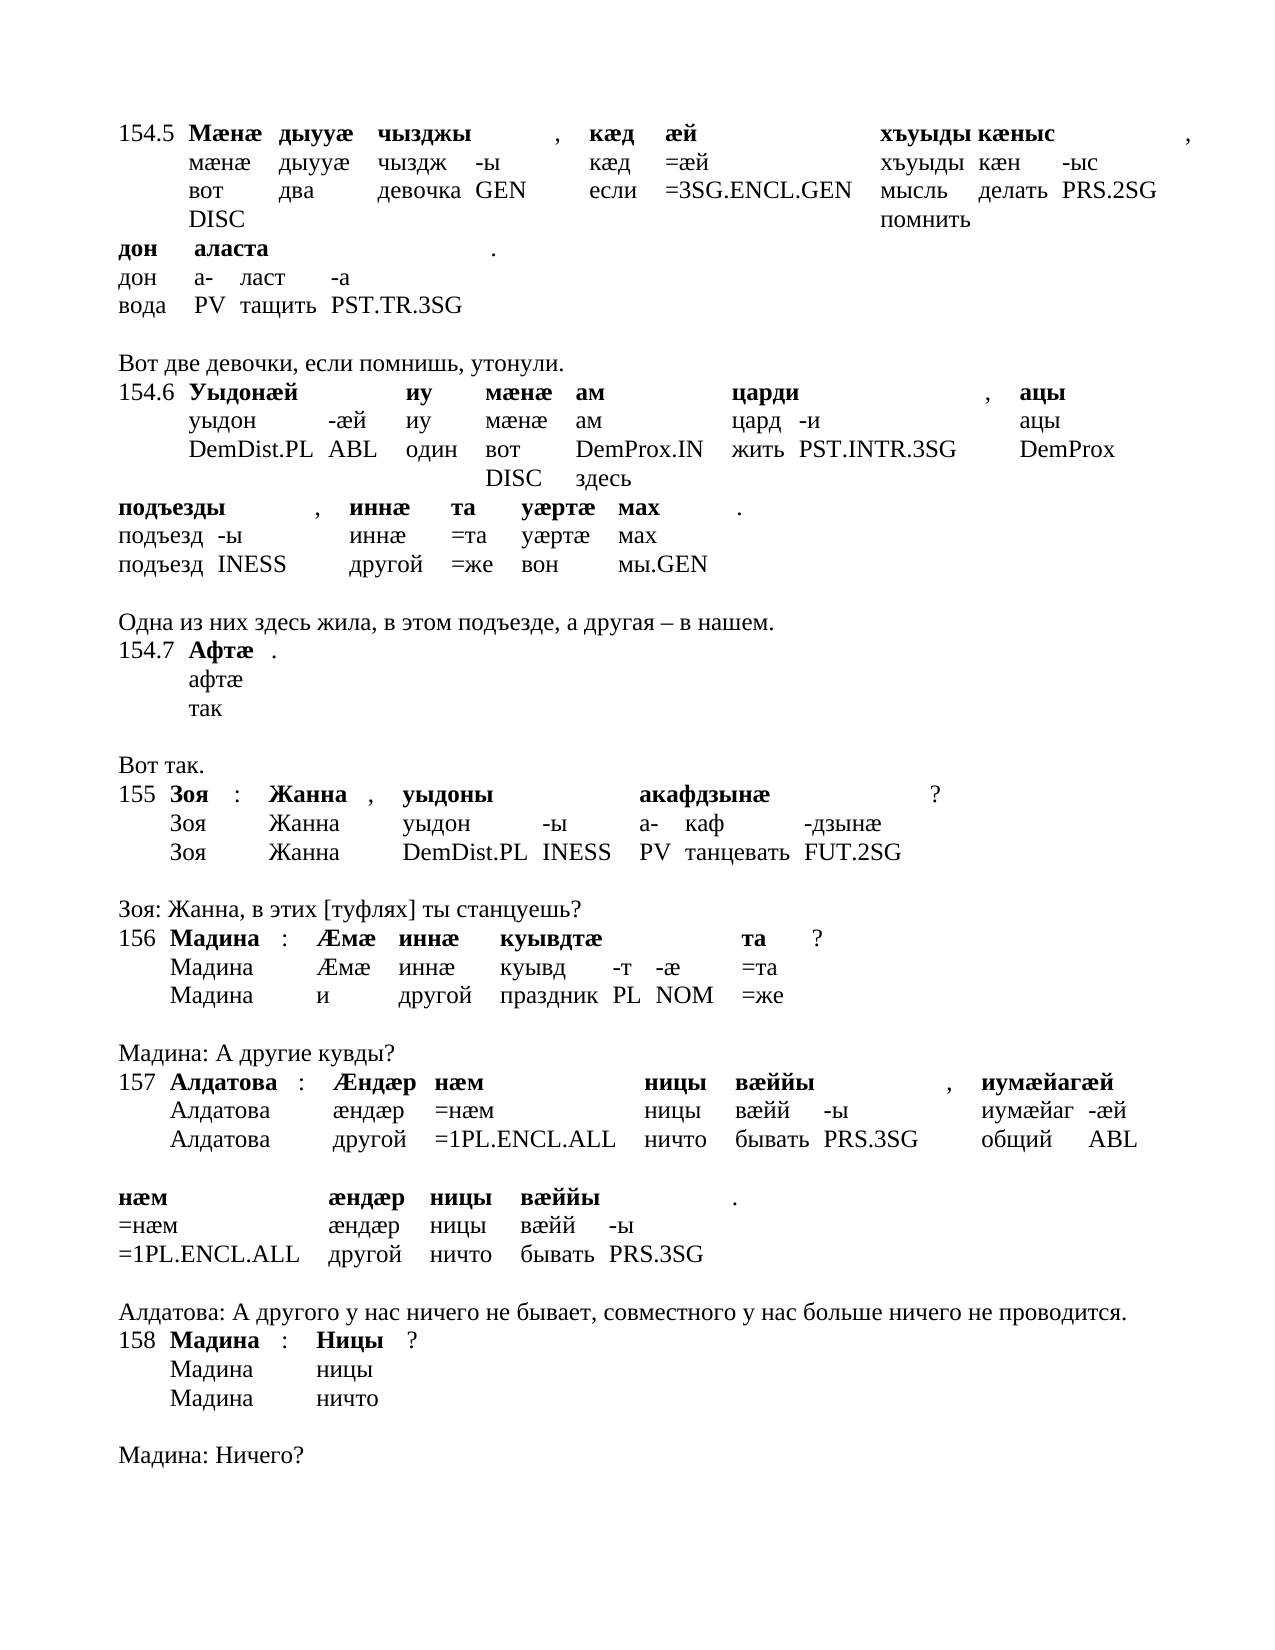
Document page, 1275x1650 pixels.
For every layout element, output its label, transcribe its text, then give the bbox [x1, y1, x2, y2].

text PRS.3SG [823, 1124, 919, 1153]
text , [946, 1067, 967, 1096]
text иннæ [398, 923, 486, 952]
text Мадина: А другие кувды? [118, 1038, 1249, 1067]
text Мадина: Ничего? [118, 1441, 1249, 1469]
text Мадина [169, 1354, 253, 1383]
text куывдтæ [500, 923, 728, 952]
text вода [118, 291, 166, 319]
text . [490, 233, 511, 262]
text мысль [880, 176, 964, 204]
text =3SG.ENCL.GEN [665, 176, 853, 204]
text ацы [1019, 406, 1115, 434]
text Уыдонæй [188, 377, 392, 406]
text а- [639, 808, 671, 837]
text подъезд [118, 521, 203, 549]
text уæртæ [521, 492, 604, 521]
text иннæ [398, 952, 472, 981]
text PRS.2SG [1062, 176, 1157, 204]
text вон [521, 549, 590, 578]
text DemDist.PL [188, 434, 314, 463]
text цард [732, 406, 785, 434]
text Мадина [169, 952, 253, 981]
text афтæ [188, 664, 243, 693]
text Афтæ [188, 636, 257, 664]
text ницы [316, 1354, 379, 1383]
text =же [741, 981, 784, 1009]
text иу [406, 406, 458, 434]
text Æмæ [316, 923, 384, 952]
text 158 [118, 1326, 156, 1354]
text мах [618, 521, 708, 549]
text DemProx.IN [575, 434, 704, 463]
text -ы [542, 808, 612, 837]
text =1PL.ENCL.ALL [118, 1239, 300, 1268]
text девочка [377, 176, 461, 204]
text мах [618, 492, 722, 521]
text вæйй [735, 1096, 809, 1124]
text уыдон [402, 808, 528, 837]
text другой [349, 549, 423, 578]
text ам [575, 377, 718, 406]
text каф [685, 808, 790, 837]
text другой [333, 1124, 407, 1153]
text ? [929, 779, 951, 808]
text кæн [978, 147, 1048, 176]
text та [451, 492, 507, 521]
text так [188, 693, 243, 722]
text ласт [240, 262, 317, 291]
text , [368, 779, 389, 808]
text Мадина [169, 923, 267, 952]
text подъезд [118, 549, 203, 578]
text помнить [880, 204, 1171, 233]
text хъуыды кæныс [880, 118, 1171, 147]
text куывд [500, 952, 598, 981]
text -ы [609, 1211, 704, 1239]
text иумæйаг [981, 1096, 1074, 1124]
text мæнæ [485, 377, 562, 406]
text , [314, 492, 335, 521]
text Зоя [169, 808, 206, 837]
text Одна из них здесь жила, в этом подъезде, а другая – в нашем. [118, 607, 1249, 636]
text дыууæ [278, 147, 350, 176]
text Мадина [169, 1326, 267, 1354]
text праздник [500, 981, 598, 1009]
text INESS [542, 837, 612, 866]
text =та [451, 521, 493, 549]
text NOM [655, 981, 714, 1009]
text иннæ [349, 492, 437, 521]
text 157 [118, 1067, 156, 1096]
text , [554, 118, 575, 147]
text вот [485, 434, 548, 463]
text ничто [644, 1124, 707, 1153]
text иу [406, 377, 471, 406]
text -т [612, 952, 642, 981]
text вот [188, 176, 251, 204]
text 154.6 [118, 377, 174, 406]
text уыдоны [402, 779, 625, 808]
text и [316, 981, 371, 1009]
text =та [741, 952, 784, 981]
text DemDist.PL [402, 837, 528, 866]
text ничто [316, 1383, 379, 1412]
text =1PL.ENCL.ALL [434, 1124, 617, 1153]
text нæм [434, 1067, 630, 1096]
text Мадина [169, 981, 253, 1009]
text Зоя [169, 779, 220, 808]
text Алдатова: А другого у нас ничего не бывает, совместного у нас больше ничего не проводится. [118, 1297, 1249, 1326]
text PST.TR.3SG [331, 291, 463, 319]
text Æндæр [333, 1067, 421, 1096]
text . [732, 1182, 753, 1211]
text Жанна [268, 837, 340, 866]
text мæнæ [188, 147, 251, 176]
text Алдатова [169, 1124, 270, 1153]
text PV [194, 291, 226, 319]
text -дзынæ [804, 808, 902, 837]
text INESS [217, 549, 287, 578]
text другой [328, 1239, 402, 1268]
text : [298, 1067, 319, 1096]
text DISC [485, 463, 562, 492]
text : [281, 923, 302, 952]
text . [271, 636, 292, 664]
text аласта [194, 233, 477, 262]
text -и [798, 406, 957, 434]
text если [589, 176, 637, 204]
text PST.INTR.3SG [798, 434, 957, 463]
text бывать [735, 1124, 809, 1153]
text нæм [118, 1182, 314, 1211]
text ничто [429, 1239, 492, 1268]
text ацы [1019, 377, 1129, 406]
text мы.GEN [618, 549, 708, 578]
text царди [732, 377, 971, 406]
text ам [575, 406, 704, 434]
text кæд [589, 118, 651, 147]
text FUT.2SG [804, 837, 902, 866]
text =æй [665, 147, 853, 176]
text вæййы [735, 1067, 932, 1096]
text танцевать [685, 837, 790, 866]
text =же [451, 549, 493, 578]
text тащить [240, 291, 317, 319]
text DISC [188, 204, 265, 233]
text PV [639, 837, 671, 866]
text ABL [1088, 1124, 1138, 1153]
text Вот так. [118, 751, 1249, 779]
text ницы [429, 1182, 506, 1211]
text -ы [475, 147, 527, 176]
text дыууæ [278, 118, 364, 147]
text здесь [575, 463, 718, 492]
text , [984, 377, 1006, 406]
text -ыс [1062, 147, 1157, 176]
text хъуыды [880, 147, 964, 176]
text иннæ [349, 521, 423, 549]
text : [234, 779, 255, 808]
text та [741, 923, 798, 952]
text . [736, 492, 757, 521]
text æй [665, 118, 866, 147]
text вæййы [520, 1182, 718, 1211]
text ницы [644, 1096, 707, 1124]
text ницы [429, 1211, 492, 1239]
text делать [978, 176, 1048, 204]
text акафдзынæ [639, 779, 916, 808]
text чызджы [377, 118, 541, 147]
text вæйй [520, 1211, 595, 1239]
text Зоя: Жанна, в этих [туфлях] ты станцуешь? [118, 894, 1249, 923]
text PL [612, 981, 642, 1009]
text жить [732, 434, 785, 463]
text общий [981, 1124, 1074, 1153]
text мæнæ [485, 406, 548, 434]
text Мæнæ [188, 118, 265, 147]
text кæд [589, 147, 637, 176]
text уæртæ [521, 521, 590, 549]
text Жанна [268, 808, 340, 837]
text GEN [475, 176, 527, 204]
text Алдатова [169, 1096, 270, 1124]
text Алдатова [169, 1067, 284, 1096]
text æндæр [328, 1182, 416, 1211]
text Зоя [169, 837, 206, 866]
text =нæм [434, 1096, 617, 1124]
text ? [406, 1326, 427, 1354]
text 156 [118, 923, 156, 952]
text Жанна [268, 779, 354, 808]
text Æмæ [316, 952, 371, 981]
text DemProx [1019, 434, 1115, 463]
text PRS.3SG [609, 1239, 704, 1268]
text дон [118, 262, 166, 291]
text иумæйагæй [981, 1067, 1152, 1096]
text -æй [328, 406, 378, 434]
text Ницы [316, 1326, 393, 1354]
text , [1185, 118, 1206, 147]
text -æ [655, 952, 714, 981]
text бывать [520, 1239, 595, 1268]
text æндæр [328, 1211, 402, 1239]
text Вот две девочки, если помнишь, утонули. [118, 348, 1249, 377]
text -ы [823, 1096, 919, 1124]
text ницы [644, 1067, 721, 1096]
text : [281, 1326, 302, 1354]
text другой [398, 981, 472, 1009]
text чыздж [377, 147, 461, 176]
text подъезды [118, 492, 301, 521]
text а- [194, 262, 226, 291]
text æндæр [333, 1096, 407, 1124]
text Мадина [169, 1383, 253, 1412]
text ? [812, 923, 833, 952]
text =нæм [118, 1211, 300, 1239]
text 154.7 [118, 636, 174, 664]
text 154.5 [118, 118, 174, 147]
text 155 [118, 779, 156, 808]
text ABL [328, 434, 378, 463]
text дон [118, 233, 180, 262]
text -ы [217, 521, 287, 549]
text уыдон [188, 406, 314, 434]
text -æй [1088, 1096, 1138, 1124]
text один [406, 434, 458, 463]
text два [278, 176, 350, 204]
text -а [331, 262, 463, 291]
